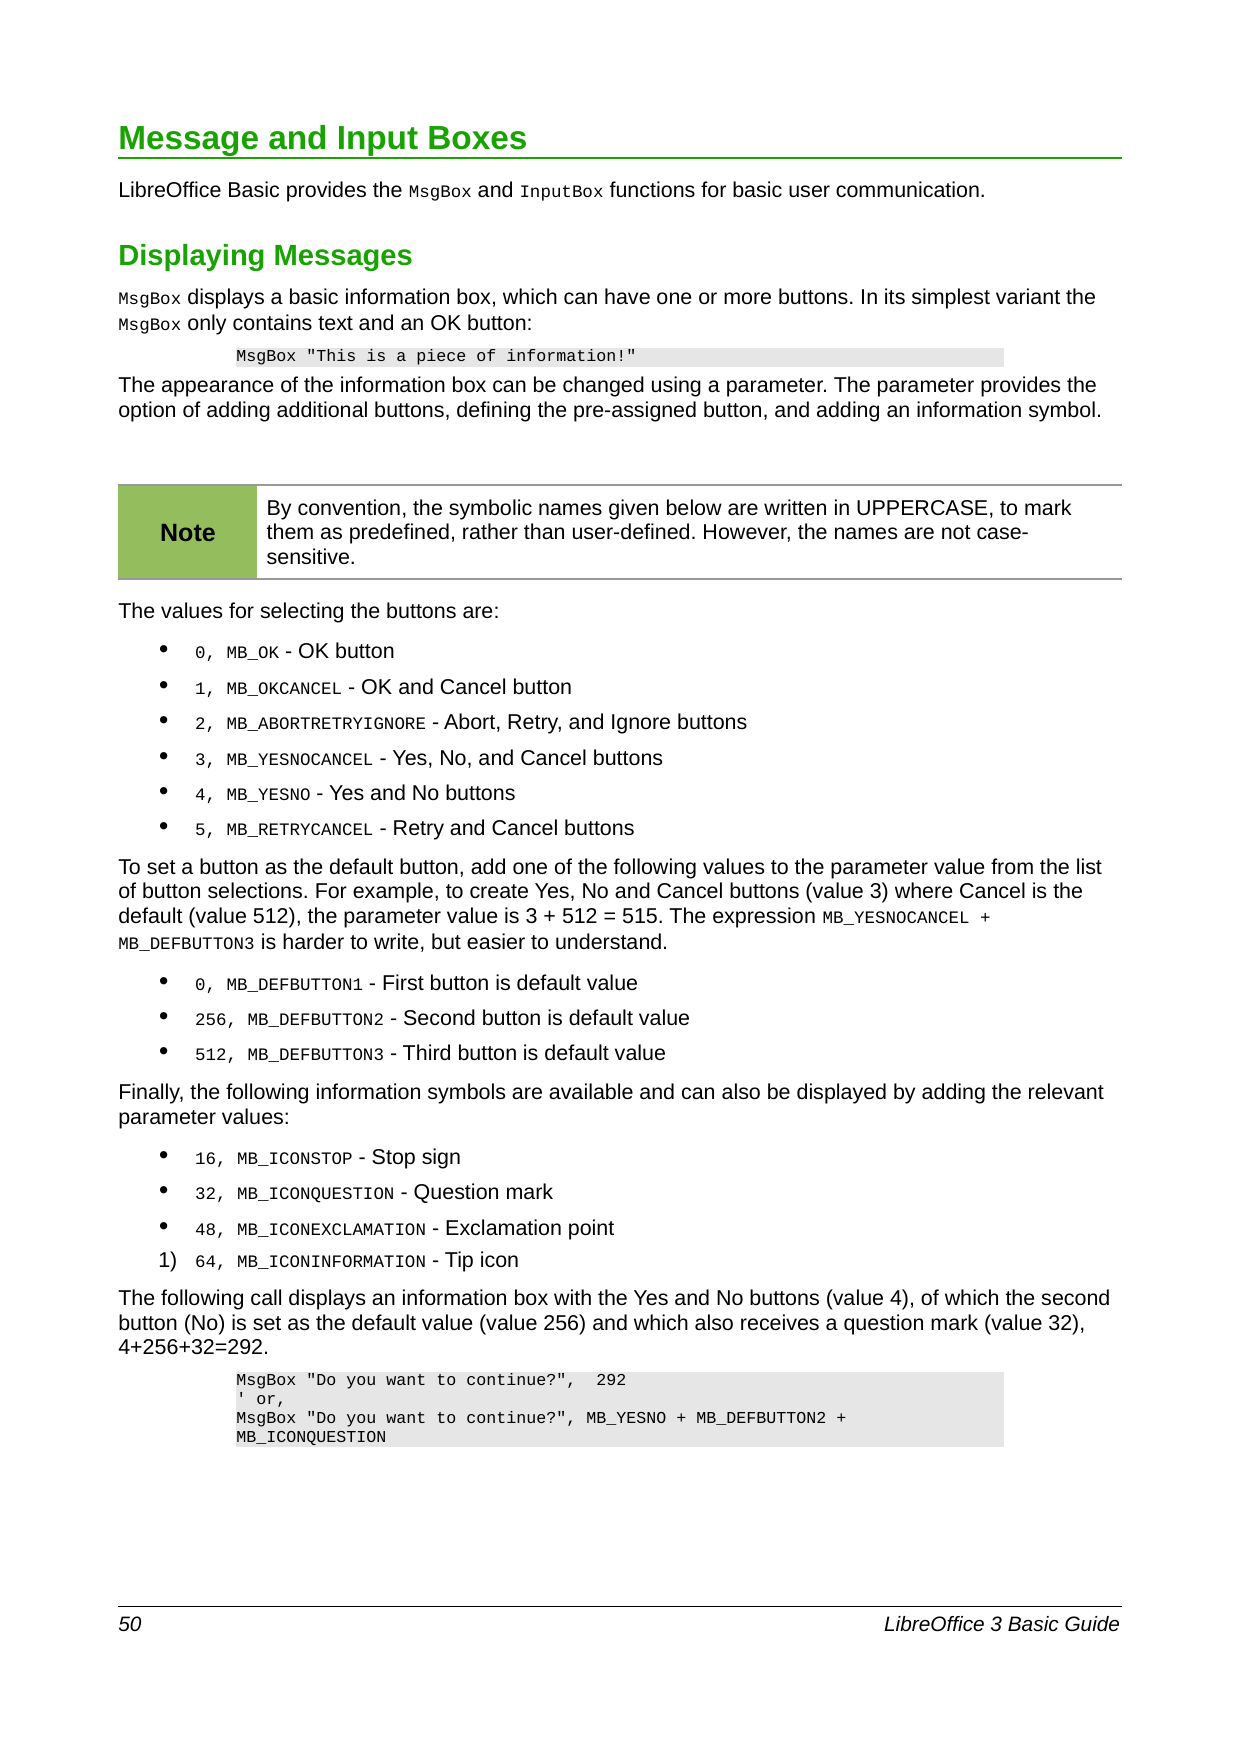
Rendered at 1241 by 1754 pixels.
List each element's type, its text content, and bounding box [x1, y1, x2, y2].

table_header By convention, the symbolic names given below are written in UPPERCASE, to mark them as predefined, rather than user-defined. However, the names are not case-sensitive. [258, 486, 1122, 578]
list 3, MB_YESNOCANCEL - Yes, No, and Cancel buttons [156, 742, 1122, 771]
list 0, MB_OK - OK button [156, 635, 1122, 664]
list 32, MB_ICONQUESTION - Question mark [156, 1176, 1122, 1206]
list 4, MB_YESNO - Yes and No buttons [156, 777, 1122, 806]
subtitle Message and Input Boxes [118, 118, 1122, 157]
table_header Note [118, 486, 257, 578]
list 256, MB_DEFBUTTON2 - Second button is default value [156, 1002, 1122, 1031]
list 0, MB_DEFBUTTON1 - First button is default value [156, 967, 1122, 996]
list 64, MB_ICONINFORMATION - Tip icon [177, 1247, 1122, 1273]
subtitle Displaying Messages [118, 238, 1122, 272]
list 48, MB_ICONEXCLAMATION - Exclamation point [156, 1212, 1122, 1241]
text MsgBox displays a basic information box, which can have one or more buttons. In its simplest variant the MsgBox only contains text and an OK button: [118, 284, 1122, 335]
text LibreOffice Basic provides the MsgBox and InputBox functions for basic user communication. [118, 177, 1122, 203]
text The appearance of the information box can be changed using a parameter. The parameter provides the option of adding additional buttons, defining the pre-assigned button, and adding an information symbol. [118, 372, 1122, 422]
text To set a button as the default button, add one of the following values to the parameter value from the list of button selections. For example, to create Yes, No and Cancel buttons (value 3) where Cancel is the default (value 512), the parameter value is 3 + 512 = 515. The expression MB_YESNOCANCEL + MB_DEFBUTTON3 is harder to write, but easier to understand. [118, 854, 1122, 954]
list 1, MB_OKCANCEL - OK and Cancel button [156, 671, 1122, 700]
text The following call displays an information box with the Yes and No buttons (value 4), of which the second button (No) is set as the default value (value 256) and which also receives a question mark (value 32), 4+256+32=292. [118, 1285, 1122, 1359]
list 16, MB_ICONSTOP - Stop sign [156, 1141, 1122, 1170]
list 5, MB_RETRYCANCEL - Retry and Cancel buttons [156, 812, 1122, 842]
text MsgBox "Do you want to continue?", 292 ' or, MsgBox "Do you want to continue?", MB_YESNO + MB_DEFBUTTON2 + MB_ICONQUESTION [236, 1372, 1004, 1447]
text Finally, the following information symbols are available and can also be displayed by adding the relevant parameter values: [118, 1079, 1122, 1128]
text The values for selecting the buttons are: [118, 598, 1122, 623]
list 512, MB_DEFBUTTON3 - Third button is default value [156, 1038, 1122, 1067]
list 2, MB_ABORTRETRYIGNORE - Abort, Retry, and Ignore buttons [156, 706, 1122, 735]
text MsgBox "This is a piece of information!" [236, 348, 1004, 367]
